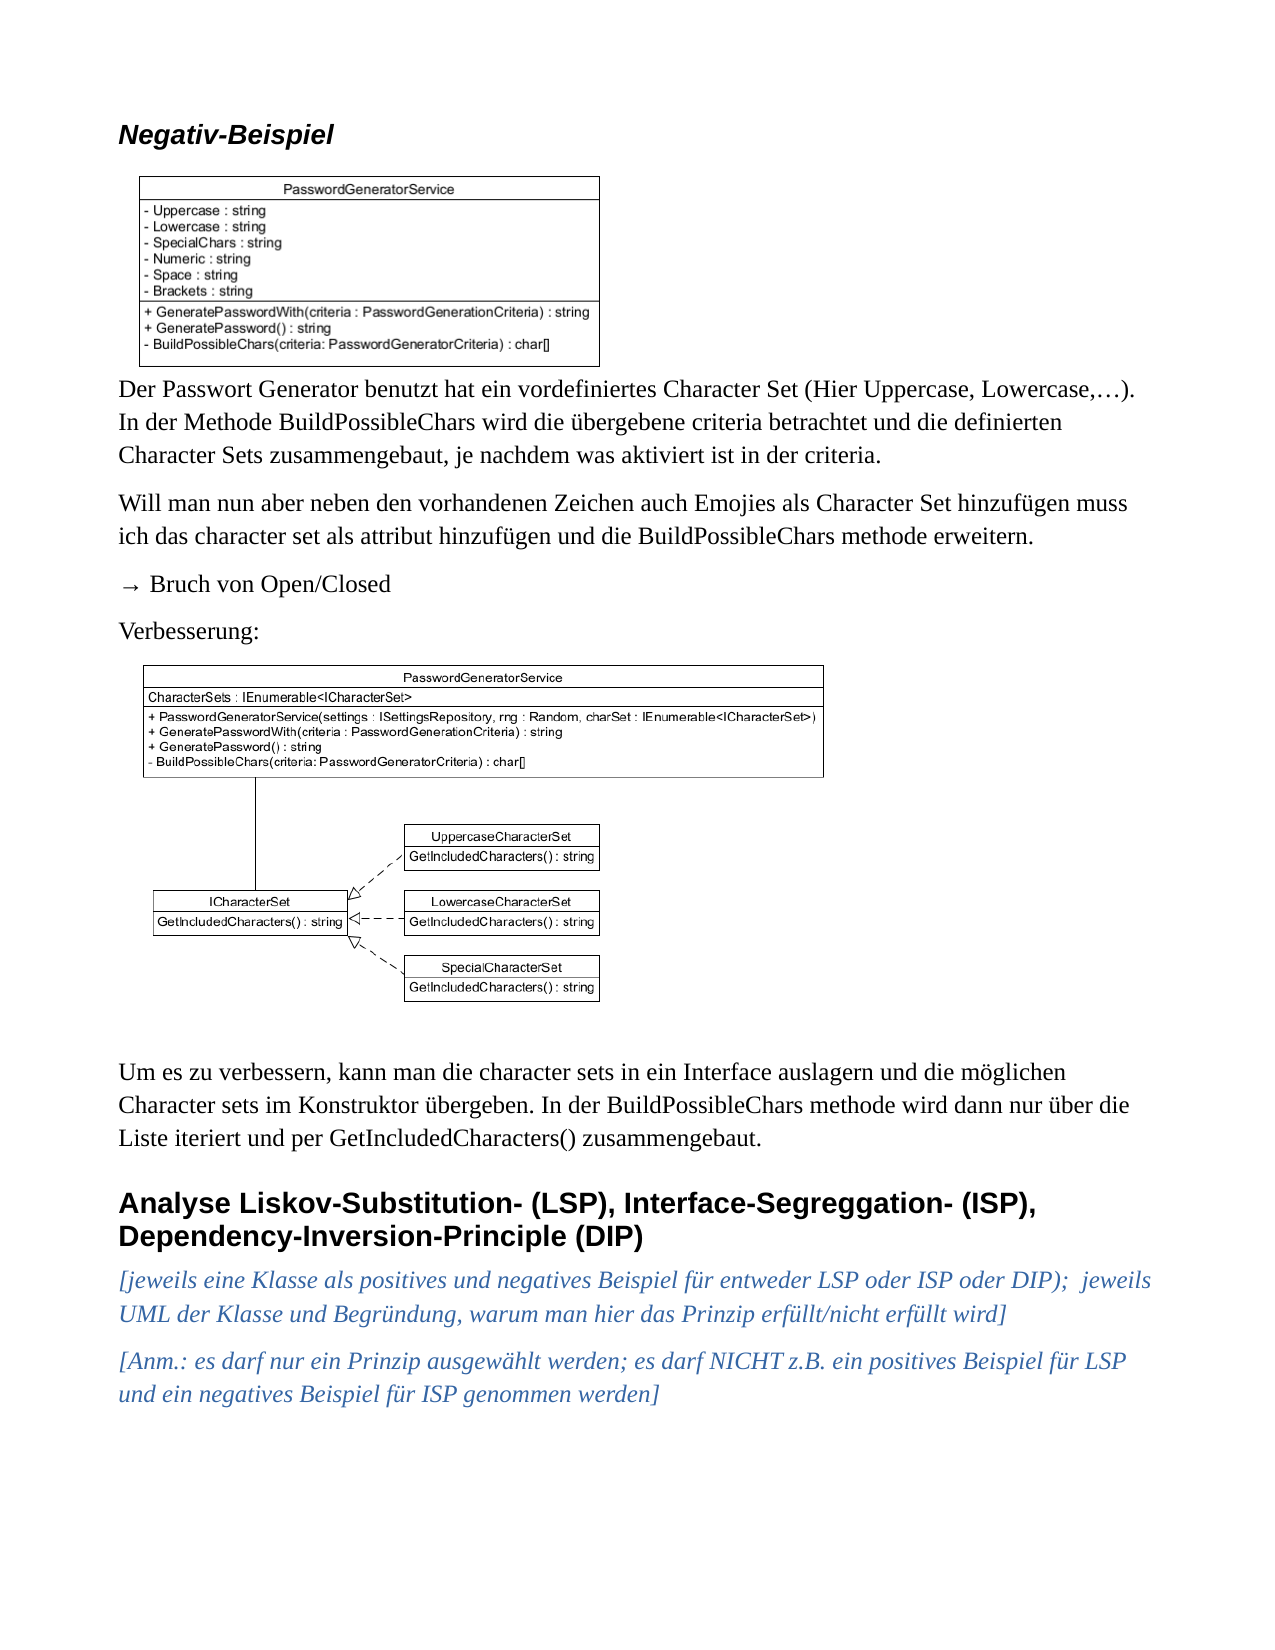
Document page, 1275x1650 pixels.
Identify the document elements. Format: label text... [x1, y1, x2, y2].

text Verbesserung: [118, 616, 1157, 645]
text Um es zu verbessern, kann man die character sets in ein Interface auslagern und die möglichen Character sets im Konstruktor übergeben. In der BuildPossibleChars methode wird dann nur über die Liste iteriert und per GetIncludedCharacters() zusammengebaut. [118, 1057, 1157, 1152]
text [jeweils eine Klasse als positives und negatives Beispiel für entweder LSP oder ISP oder DIP); jeweils UML der Klasse und Begründung, warum man hier das Prinzip erfüllt/nicht erfüllt wird] [118, 1266, 1157, 1327]
text Der Passwort Generator benutzt hat ein vordefiniertes Character Set (Hier Uppercase, Lowercase,…). In der Methode BuildPossibleChars wird die übergebene criteria betrachtet und die definierten Character Sets zusammengebaut, je nachdem was aktiviert ist in der criteria. [118, 162, 1157, 469]
subtitle Analyse Liskov-Substitution- (LSP), Interface-Segreggation- (ISP), Dependency-Inversion-Principle (DIP) [118, 1186, 1157, 1253]
picture [136, 171, 603, 371]
text [Anm.: es darf nur ein Prinzip ausgewählt werden; es darf NICHT z.B. ein positives Beispiel für LSP und ein negatives Beispiel für ISP genommen werden] [118, 1346, 1157, 1408]
picture [140, 663, 827, 1006]
text Will man nun aber neben den vorhandenen Zeichen auch Emojies als Character Set hinzufügen muss ich das character set als attribut hinzufügen und die BuildPossibleChars methode erweitern. [118, 488, 1157, 550]
subtitle Negativ-Beispiel [118, 118, 1157, 150]
text → Bruch von Open/Closed [118, 569, 1157, 597]
